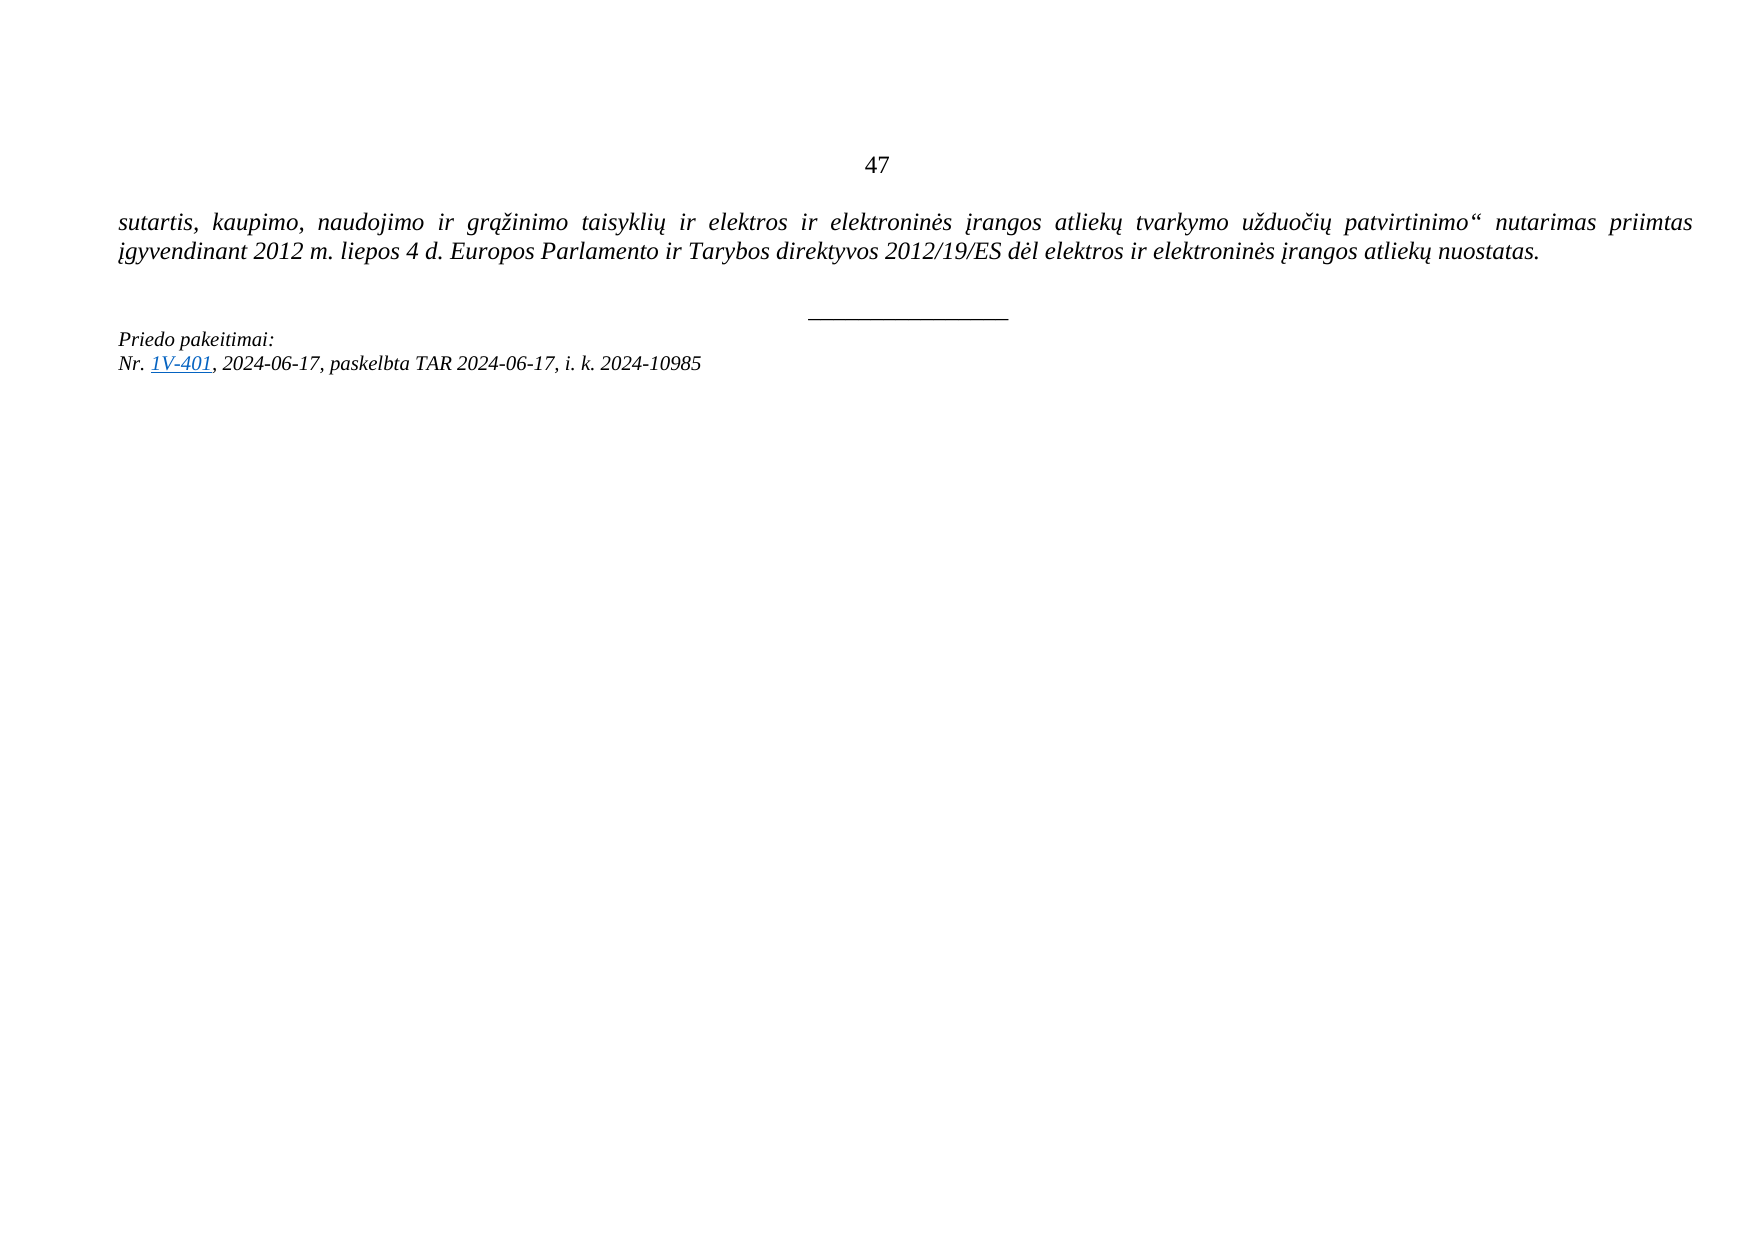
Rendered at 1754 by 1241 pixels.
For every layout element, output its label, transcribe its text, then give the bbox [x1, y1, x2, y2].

text ________________ [118, 294, 1698, 322]
text sutartis, kaupimo, naudojimo ir grąžinimo taisyklių ir elektros ir elektroninės įrangos atliekų tvarkymo užduočių patvirtinimo“ nutarimas priimtas įgyvendinant 2012 m. liepos 4 d. Europos Parlamento ir Tarybos direktyvos 2012/19/ES dėl elektros ir elektroninės įrangos atliekų nuostatas. [118, 207, 1698, 265]
text Priedo pakeitimai: [118, 327, 1698, 351]
text Nr. 1V-401, 2024-06-17, paskelbta TAR 2024-06-17, i. k. 2024-10985 [118, 351, 1698, 375]
